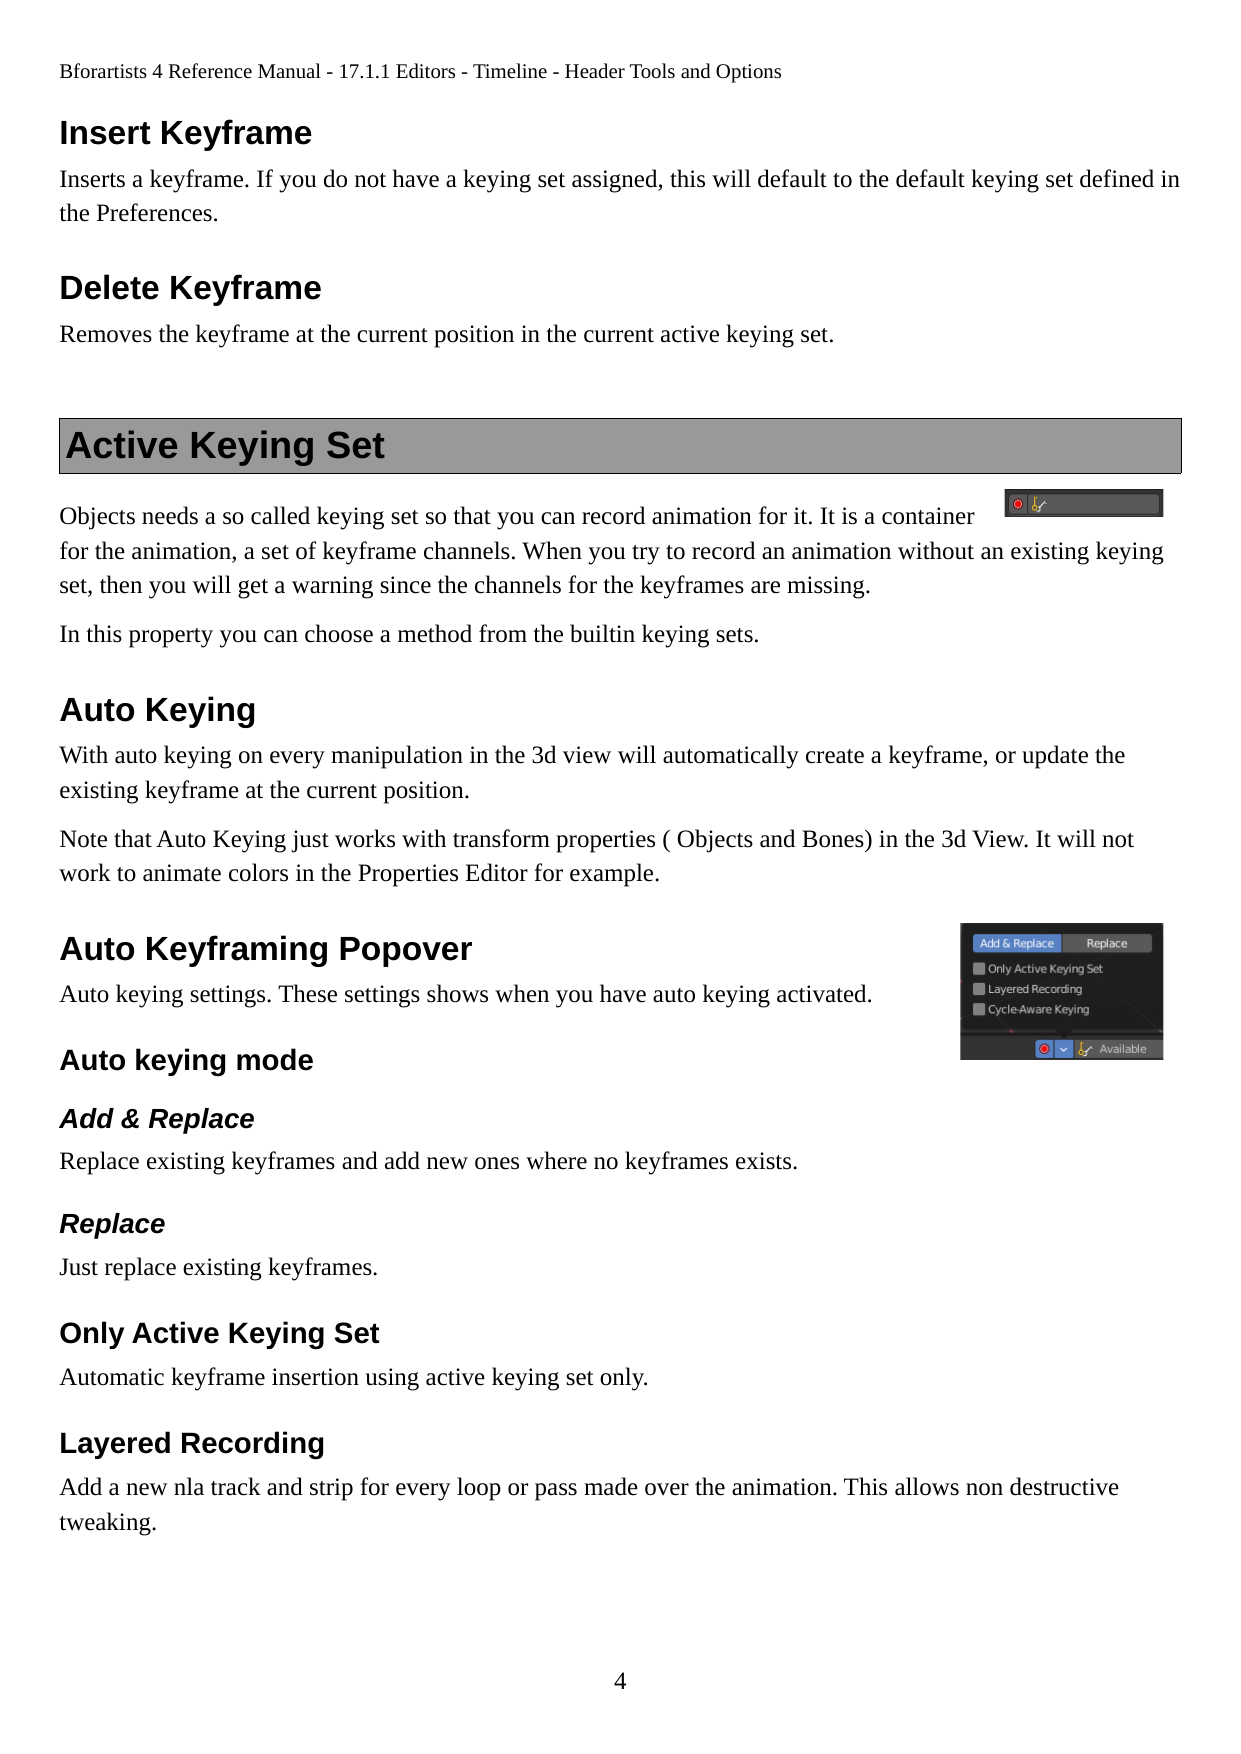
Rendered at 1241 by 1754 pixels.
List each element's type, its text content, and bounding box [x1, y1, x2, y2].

picture [1004, 489, 1164, 517]
text Add a new nla track and strip for every loop or pass made over the animation. This allows non destructive tweaking. [59, 1472, 1181, 1535]
text Replace existing keyframes and add new ones where no keyframes exists. [59, 1146, 1181, 1175]
text Inserts a keyframe. If you do not have a keying set assigned, this will default to the default keying set defined in the Preferences. [59, 164, 1181, 227]
subtitle Auto Keying [59, 689, 1181, 728]
subtitle Replace [59, 1208, 1181, 1240]
text Note that Auto Keying just works with transform properties ( Objects and Bones) in the 3d View. It will not work to animate colors in the Properties Editor for example. [59, 824, 1181, 887]
subtitle Add & Replace [59, 1102, 1181, 1134]
picture [960, 923, 1164, 1060]
subtitle Auto Keyframing Popover [59, 928, 960, 967]
subtitle Layered Recording [59, 1426, 1181, 1459]
text Removes the keyframe at the current position in the current active keying set. [59, 319, 1181, 348]
table_header Active Keying Set [60, 419, 1181, 473]
text Automatic keyframe insertion using active keying set only. [59, 1362, 1181, 1391]
subtitle Auto keying mode [59, 1043, 1181, 1077]
text With auto keying on every manipulation in the 3d view will automatically create a keyframe, or update the existing keyframe at the current position. [59, 741, 1181, 804]
subtitle Only Active Keying Set [59, 1316, 1181, 1350]
subtitle Delete Keyframe [59, 268, 1181, 307]
text Auto keying settings. These settings shows when you have auto keying activated. [59, 979, 960, 1008]
subtitle [1164, 928, 1181, 967]
text Objects needs a so called keying set so that you can record animation for it. It is a container for the animation, a set of keyframe channels. When you try to record an animation without an existing keying set, then you will get a warning since the channels for the keyframes are missing. [59, 501, 1181, 599]
text Just replace existing keyframes. [59, 1252, 1181, 1281]
text In this property you can choose a method from the builtin keying sets. [59, 619, 1181, 648]
subtitle Insert Keyframe [59, 113, 1181, 151]
